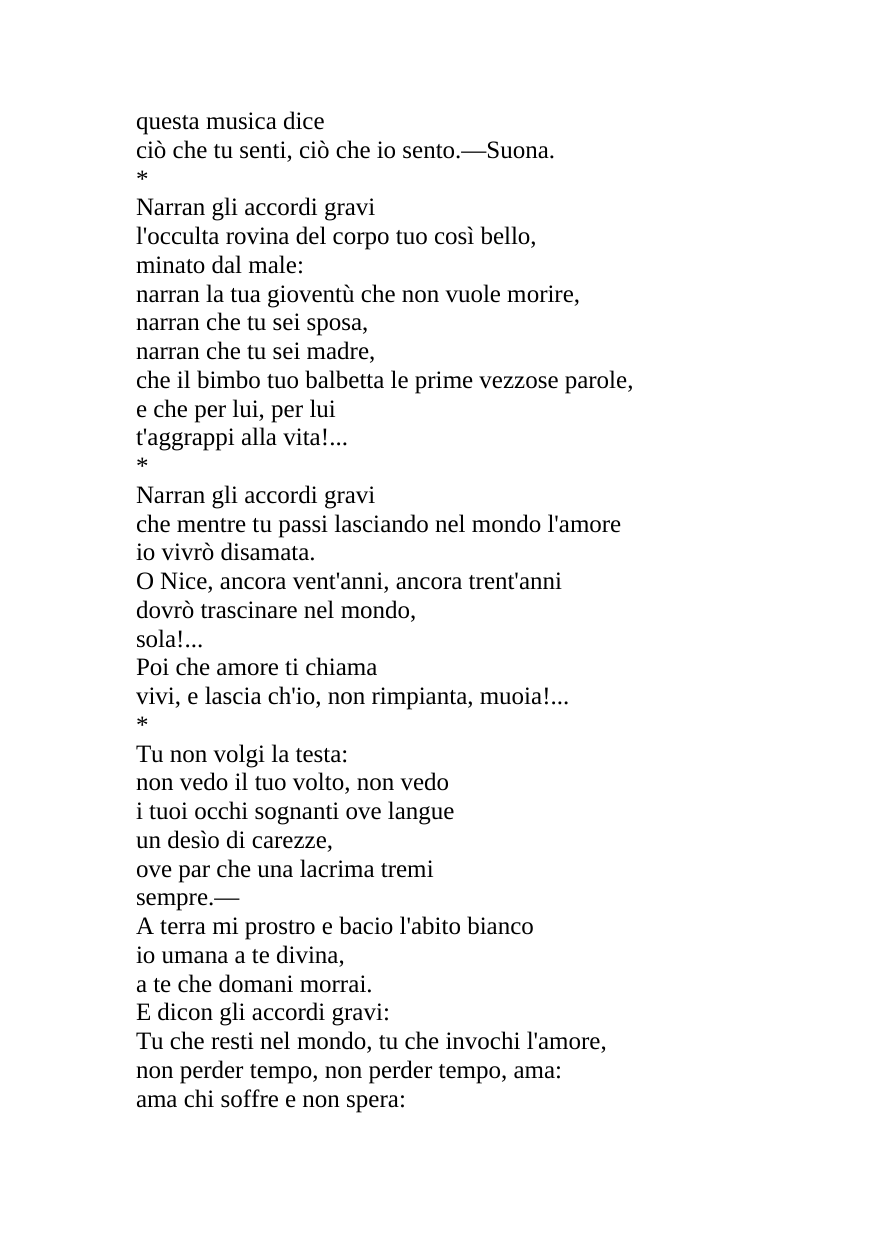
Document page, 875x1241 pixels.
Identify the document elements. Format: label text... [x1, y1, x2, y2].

text narran la tua gioventù che non vuole morire, [106, 279, 768, 307]
text io vivrò disamata. [106, 537, 768, 566]
text * [106, 451, 768, 480]
text t'aggrappi alla vita!... [106, 422, 768, 451]
text O Nice, ancora vent'anni, ancora trent'anni [106, 566, 768, 595]
text a te che domani morrai. [106, 969, 768, 997]
text Tu non volgi la testa: [106, 739, 768, 767]
text l'occulta rovina del corpo tuo così bello, [106, 221, 768, 250]
text sola!... [106, 624, 768, 652]
text io umana a te divina, [106, 940, 768, 969]
text che il bimbo tuo balbetta le prime vezzose parole, [106, 365, 768, 394]
text i tuoi occhi sognanti ove langue [106, 796, 768, 825]
text che mentre tu passi lasciando nel mondo l'amore [106, 509, 768, 537]
text ciò che tu senti, ciò che io sento.—Suona. [106, 135, 768, 164]
text e che per lui, per lui [106, 394, 768, 422]
text ama chi soffre e non spera: [106, 1084, 768, 1112]
text Narran gli accordi gravi [106, 480, 768, 509]
text * [106, 164, 768, 192]
text narran che tu sei madre, [106, 336, 768, 365]
text narran che tu sei sposa, [106, 307, 768, 336]
text * [106, 710, 768, 739]
text un desìo di carezze, [106, 825, 768, 854]
text questa musica dice [106, 106, 768, 135]
text Poi che amore ti chiama [106, 652, 768, 681]
text Narran gli accordi gravi [106, 192, 768, 221]
text vivi, e lascia ch'io, non rimpianta, muoia!... [106, 681, 768, 710]
text non perder tempo, non perder tempo, ama: [106, 1055, 768, 1084]
text minato dal male: [106, 250, 768, 279]
text A terra mi prostro e bacio l'abito bianco [106, 911, 768, 940]
text non vedo il tuo volto, non vedo [106, 767, 768, 796]
text Tu che resti nel mondo, tu che invochi l'amore, [106, 1026, 768, 1055]
text dovrò trascinare nel mondo, [106, 595, 768, 624]
text E dicon gli accordi gravi: [106, 997, 768, 1026]
text ove par che una lacrima tremi [106, 854, 768, 882]
text sempre.— [106, 882, 768, 911]
